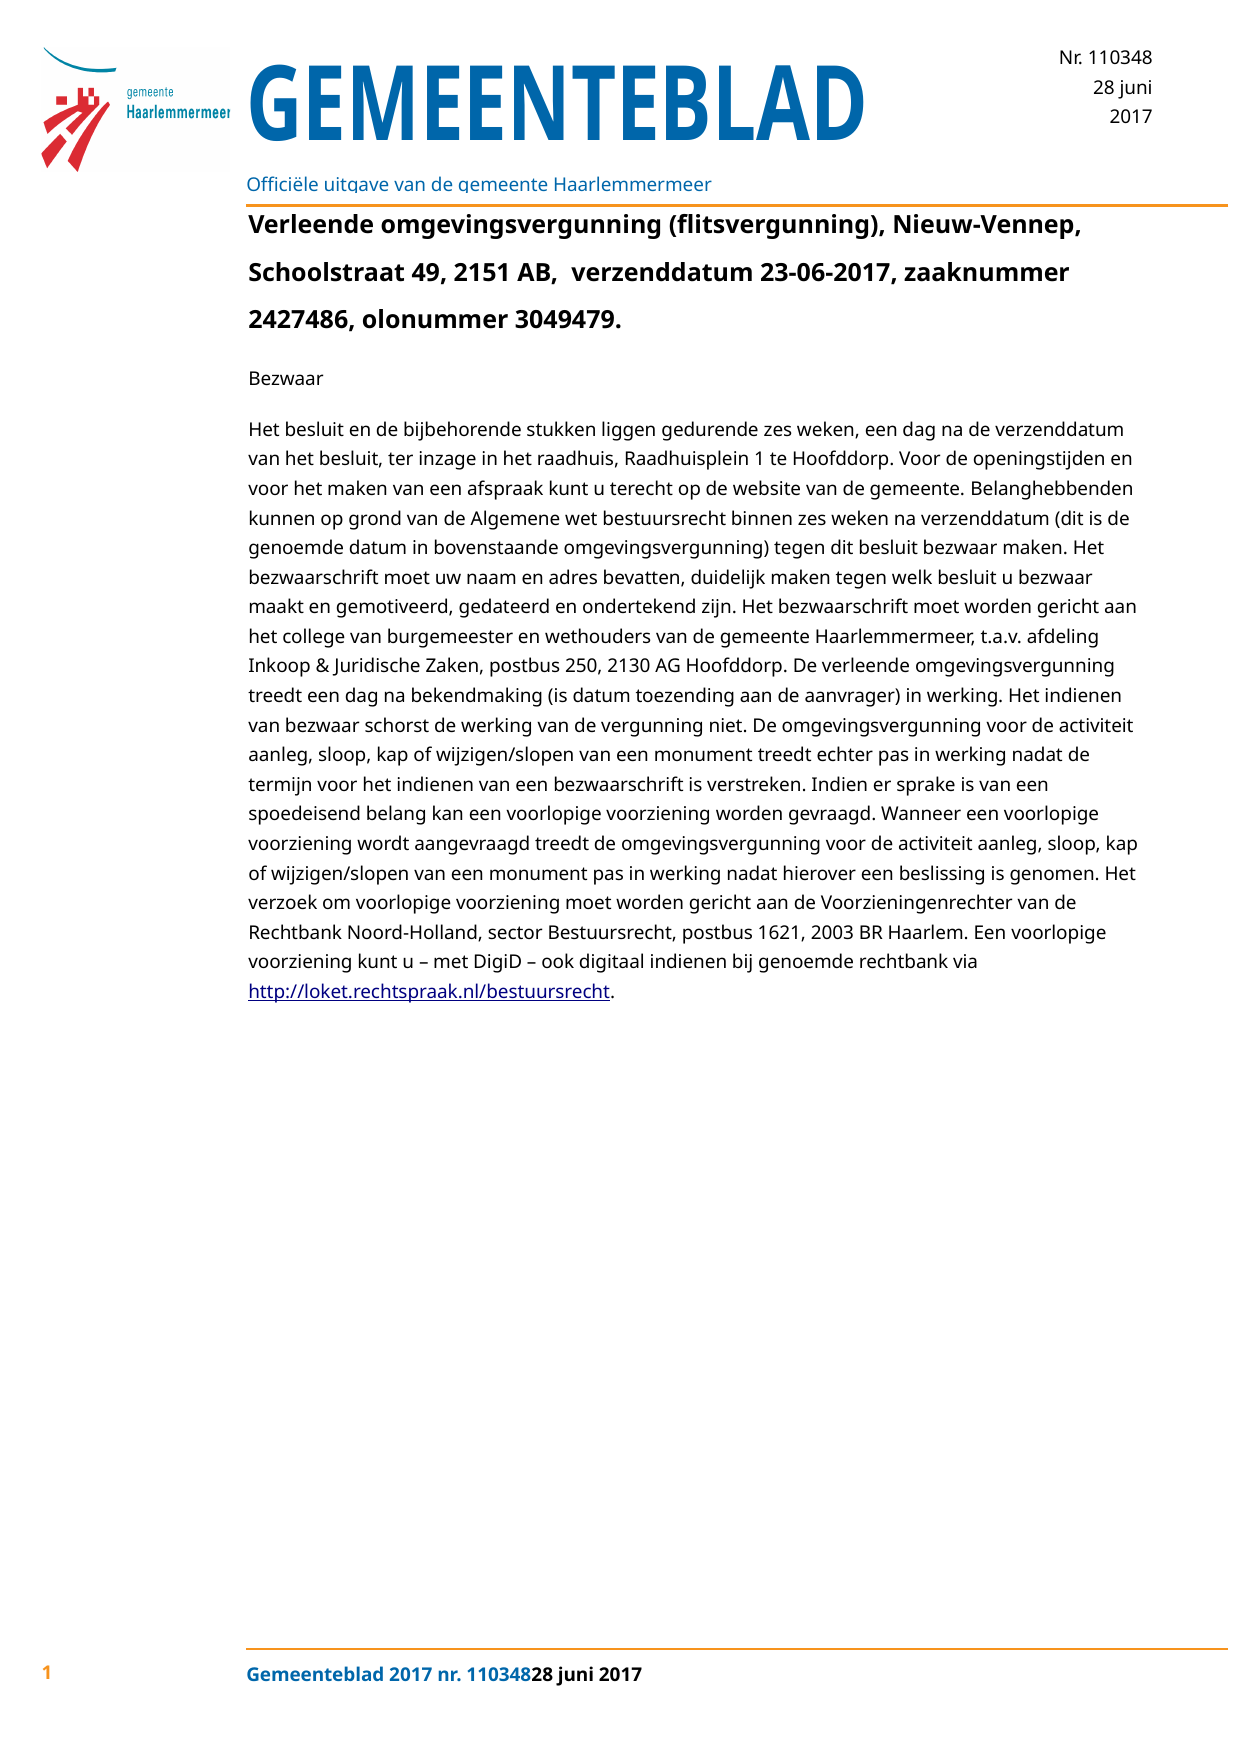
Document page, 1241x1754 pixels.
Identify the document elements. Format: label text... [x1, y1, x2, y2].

picture [41, 47, 231, 172]
text Verleende omgevingsvergunning (flitsvergunning), Nieuw-Vennep, Schoolstraat 49, 2151 AB, verzenddatum 23-06-2017, zaaknummer 2427486, olonummer 3049479. [248, 207, 1152, 336]
text Het besluit en de bijbehorende stukken liggen gedurende zes weken, een dag na de verzenddatum van het besluit, ter inzage in het raadhuis, Raadhuisplein 1 te Hoofddorp. Voor de openingstijden en voor het maken van een afspraak kunt u terecht op de website van de gemeente. Belanghebbenden kunnen op grond van de Algemene wet bestuursrecht binnen zes weken na verzenddatum (dit is de genoemde datum in bovenstaande omgevingsvergunning) tegen dit besluit bezwaar maken. Het bezwaarschrift moet uw naam en adres bevatten, duidelijk maken tegen welk besluit u bezwaar maakt en gemotiveerd, gedateerd en ondertekend zijn. Het bezwaarschrift moet worden gericht aan het college van burgemeester en wethouders van de gemeente Haarlemmermeer, t.a.v. afdeling Inkoop & Juridische Zaken, postbus 250, 2130 AG Hoofddorp. De verleende omgevingsvergunning treedt een dag na bekendmaking (is datum toezending aan de aanvrager) in werking. Het indienen van bezwaar schorst de werking van de vergunning niet. De omgevingsvergunning voor de activiteit aanleg, sloop, kap of wijzigen/slopen van een monument treedt echter pas in werking nadat de termijn voor het indienen van een bezwaarschrift is verstreken. Indien er sprake is van een spoedeisend belang kan een voorlopige voorziening worden gevraagd. Wanneer een voorlopige voorziening wordt aangevraagd treedt de omgevingsvergunning voor de activiteit aanleg, sloop, kap of wijzigen/slopen van een monument pas in werking nadat hierover een beslissing is genomen. Het verzoek om voorlopige voorziening moet worden gericht aan de Voorzieningenrechter van de Rechtbank Noord-Holland, sector Bestuursrecht, postbus 1621, 2003 BR Haarlem. Een voorlopige voorziening kunt u – met DigiD – ook digitaal indienen bij genoemde rechtbank via http://loket.rechtspraak.nl/bestuursrecht. [248, 416, 1152, 1004]
text Bezwaar [248, 366, 1152, 391]
